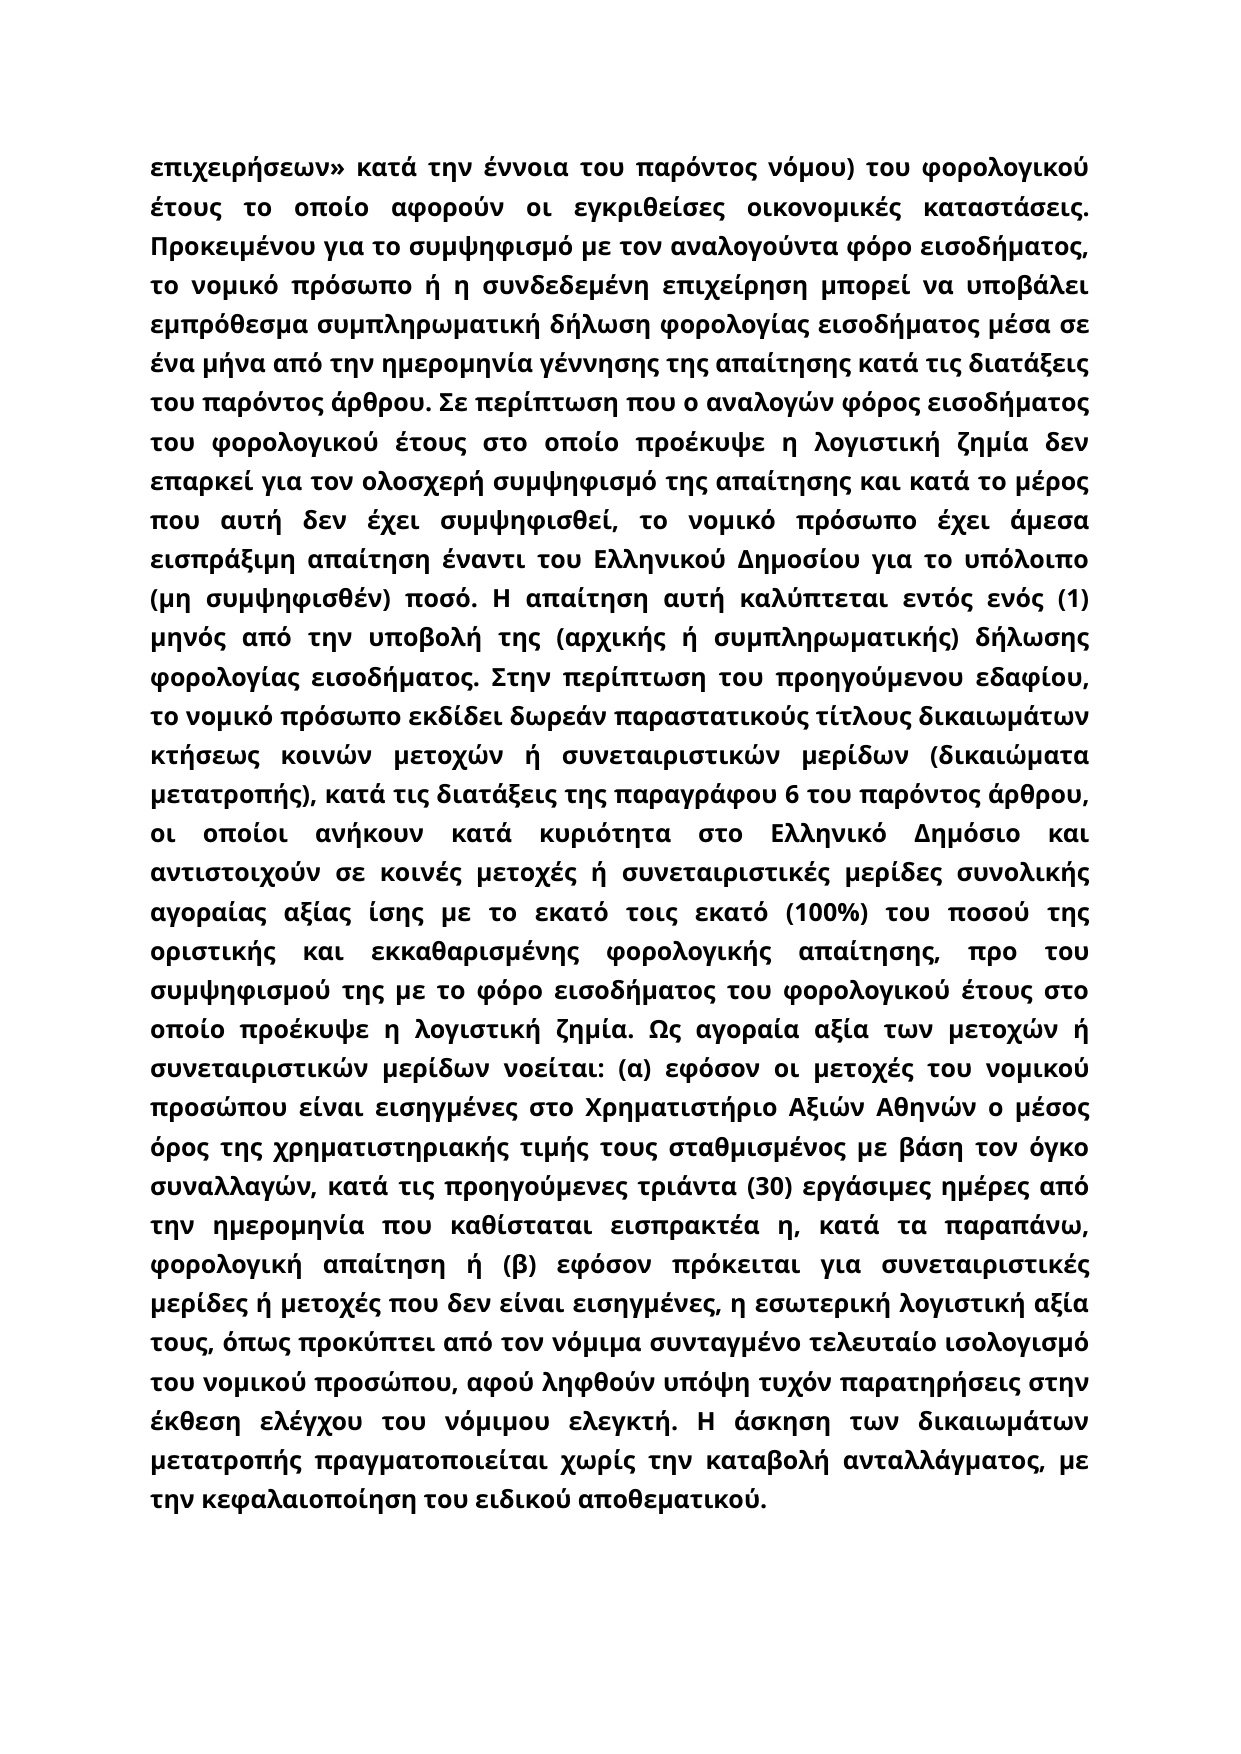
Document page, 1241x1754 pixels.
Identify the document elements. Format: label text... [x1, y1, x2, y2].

text επιχειρήσεων» κατά την έννοια του παρόντος νόμου) του φορολογικού έτους το οποίο αφορούν οι εγκριθείσες οικονομικές καταστάσεις. Προκειμένου για το συμψηφισμό με τον αναλογούντα φόρο εισοδήματος, το νομικό πρόσωπο ή η συνδεδεμένη επιχείρηση μπορεί να υποβάλει εμπρόθεσμα συμπληρωματική δήλωση φορολογίας εισοδήματος μέσα σε ένα μήνα από την ημερομηνία γέννησης της απαίτησης κατά τις διατάξεις του παρόντος άρθρου. Σε περίπτωση που ο αναλογών φόρος εισοδήματος του φορολογικού έτους στο οποίο προέκυψε η λογιστική ζημία δεν επαρκεί για τον ολοσχερή συμψηφισμό της απαίτησης και κατά το μέρος που αυτή δεν έχει συμψηφισθεί, το νομικό πρόσωπο έχει άμεσα εισπράξιμη απαίτηση έναντι του Ελληνικού Δημοσίου για το υπόλοιπο (μη συμψηφισθέν) ποσό. Η απαίτηση αυτή καλύπτεται εντός ενός (1) μηνός από την υποβολή της (αρχικής ή συμπληρωματικής) δήλωσης φορολογίας εισοδήματος. Στην περίπτωση του προηγούμενου εδαφίου, το νομικό πρόσωπο εκδίδει δωρεάν παραστατικούς τίτλους δικαιωμάτων κτήσεως κοινών μετοχών ή συνεταιριστικών μερίδων (δικαιώματα μετατροπής), κατά τις διατάξεις της παραγράφου 6 του παρόντος άρθρου, οι οποίοι ανήκουν κατά κυριότητα στο Ελληνικό Δημόσιο και αντιστοιχούν σε κοινές μετοχές ή συνεταιριστικές μερίδες συνολικής αγοραίας αξίας ίσης με το εκατό τοις εκατό (100%) του ποσού της οριστικής και εκκαθαρισμένης φορολογικής απαίτησης, προ του συμψηφισμού της με το φόρο εισοδήματος του φορολογικού έτους στο οποίο προέκυψε η λογιστική ζημία. Ως αγοραία αξία των μετοχών ή συνεταιριστικών μερίδων νοείται: (α) εφόσον οι μετοχές του νομικού προσώπου είναι εισηγμένες στο Χρηματιστήριο Αξιών Αθηνών ο μέσος όρος της χρηματιστηριακής τιμής τους σταθμισμένος με βάση τον όγκο συναλλαγών, κατά τις προηγούμενες τριάντα (30) εργάσιμες ημέρες από την ημερομηνία που καθίσταται εισπρακτέα η, κατά τα παραπάνω, φορολογική απαίτηση ή (β) εφόσον πρόκειται για συνεταιριστικές μερίδες ή μετοχές που δεν είναι εισηγμένες, η εσωτερική λογιστική αξία τους, όπως προκύπτει από τον νόμιμα συνταγμένο τελευταίο ισολογισμό του νομικού προσώπου, αφού ληφθούν υπόψη τυχόν παρατηρήσεις στην έκθεση ελέγχου του νόμιμου ελεγκτή. Η άσκηση των δικαιωμάτων μετατροπής πραγματοποιείται χωρίς την καταβολή ανταλλάγματος, με την κεφαλαιοποίηση του ειδικού αποθεματικού. [150, 150, 1090, 1516]
